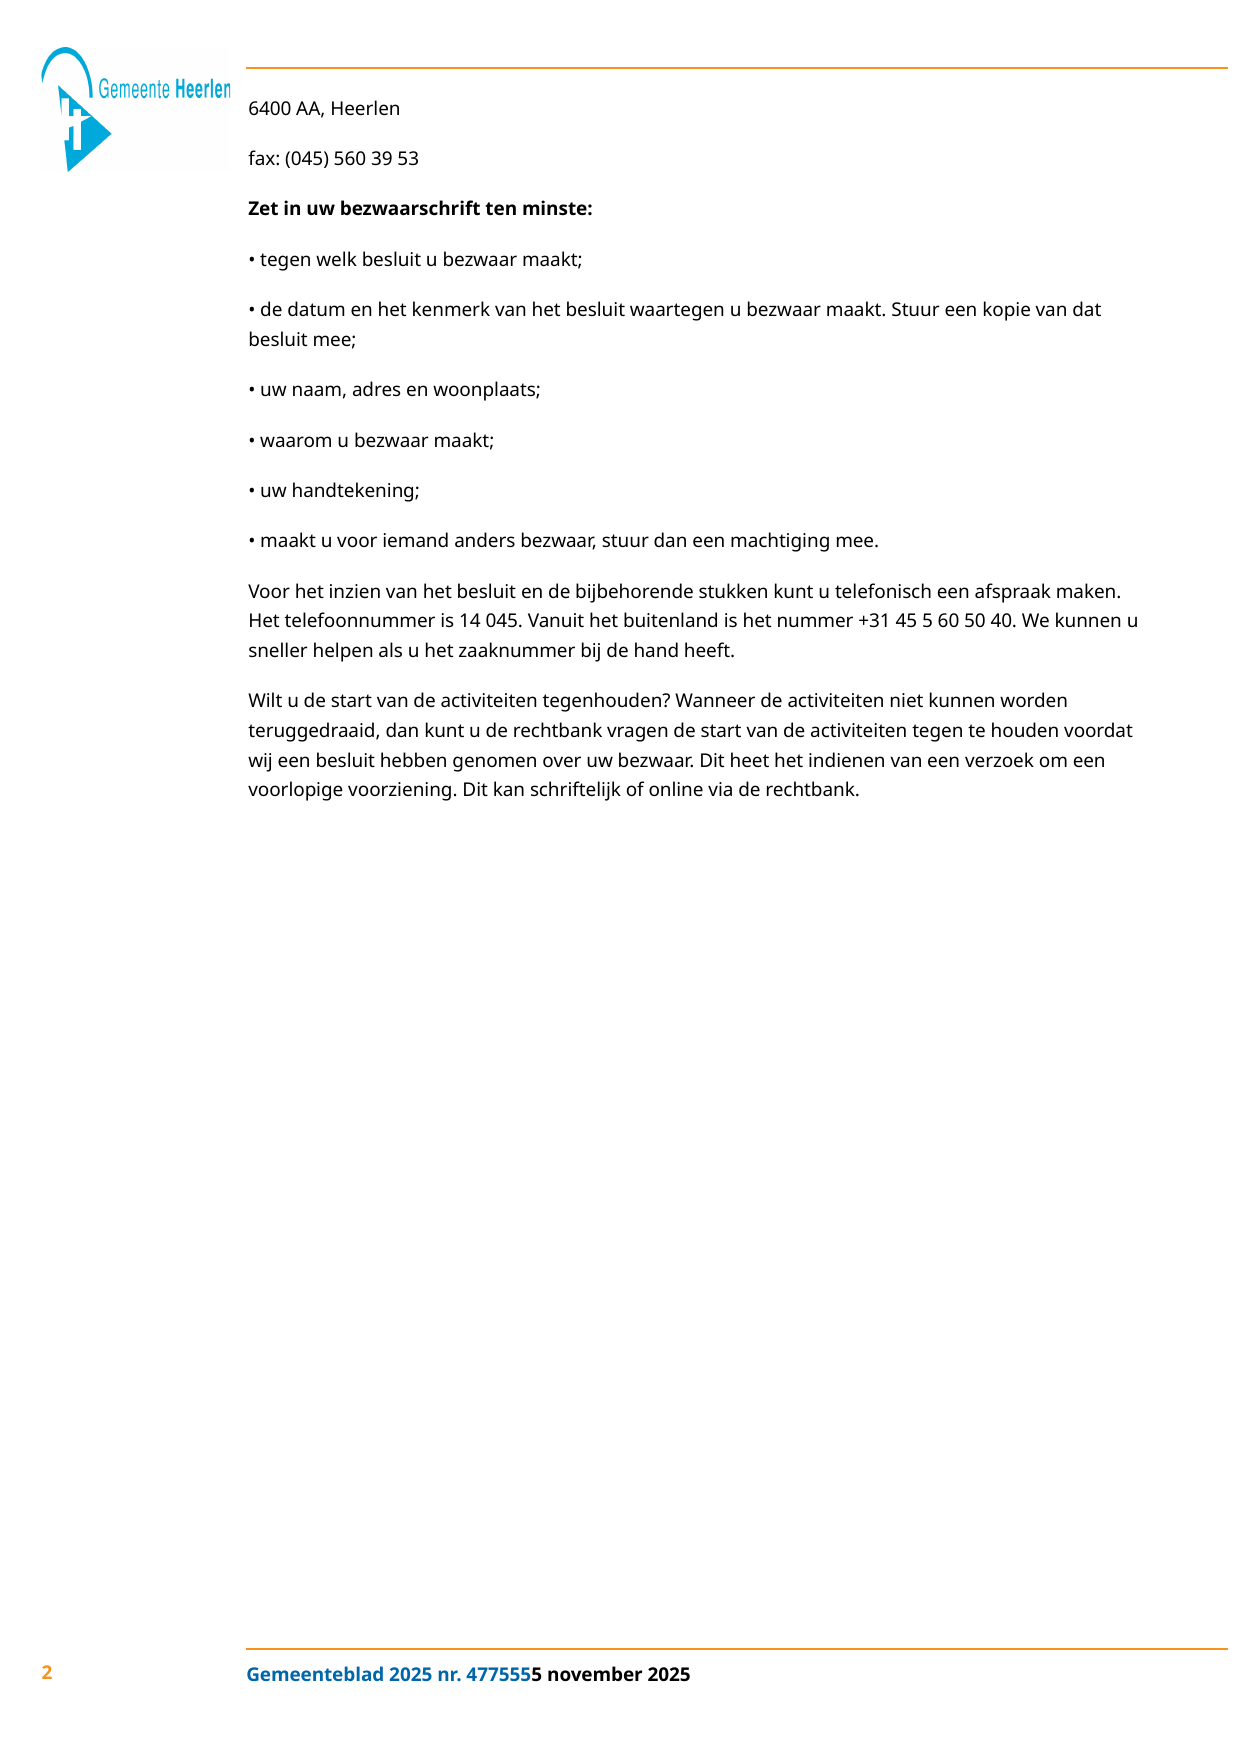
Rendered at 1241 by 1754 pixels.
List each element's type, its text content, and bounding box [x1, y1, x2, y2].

picture [41, 47, 231, 172]
text Zet in uw bezwaarschrift ten minste: [248, 196, 1152, 221]
text • maakt u voor iemand anders bezwaar, stuur dan een machtiging mee. [248, 528, 1152, 553]
text • tegen welk besluit u bezwaar maakt; [248, 246, 1152, 272]
text • uw naam, adres en woonplaats; [248, 376, 1152, 402]
picture [41, 47, 59, 70]
text fax: (045) 560 39 53 [248, 145, 1152, 171]
text 6400 AA, Heerlen [248, 95, 1152, 121]
text • de datum en het kenmerk van het besluit waartegen u bezwaar maakt. Stuur een kopie van dat besluit mee; [248, 296, 1152, 352]
text Voor het inzien van het besluit en de bijbehorende stukken kunt u telefonisch een afspraak maken. Het telefoonnummer is 14 045. Vanuit het buitenland is het nummer +31 45 5 60 50 40. We kunnen u sneller helpen als u het zaaknummer bij de hand heeft. [248, 578, 1152, 663]
text • uw handtekening; [248, 477, 1152, 503]
text • waarom u bezwaar maakt; [248, 427, 1152, 453]
text Wilt u de start van de activiteiten tegenhouden? Wanneer de activiteiten niet kunnen worden teruggedraaid, dan kunt u de rechtbank vragen de start van de activiteiten tegen te houden voordat wij een besluit hebben genomen over uw bezwaar. Dit heet het indienen van een verzoek om een voorlopige voorziening. Dit kan schriftelijk of online via de rechtbank. [248, 688, 1152, 802]
